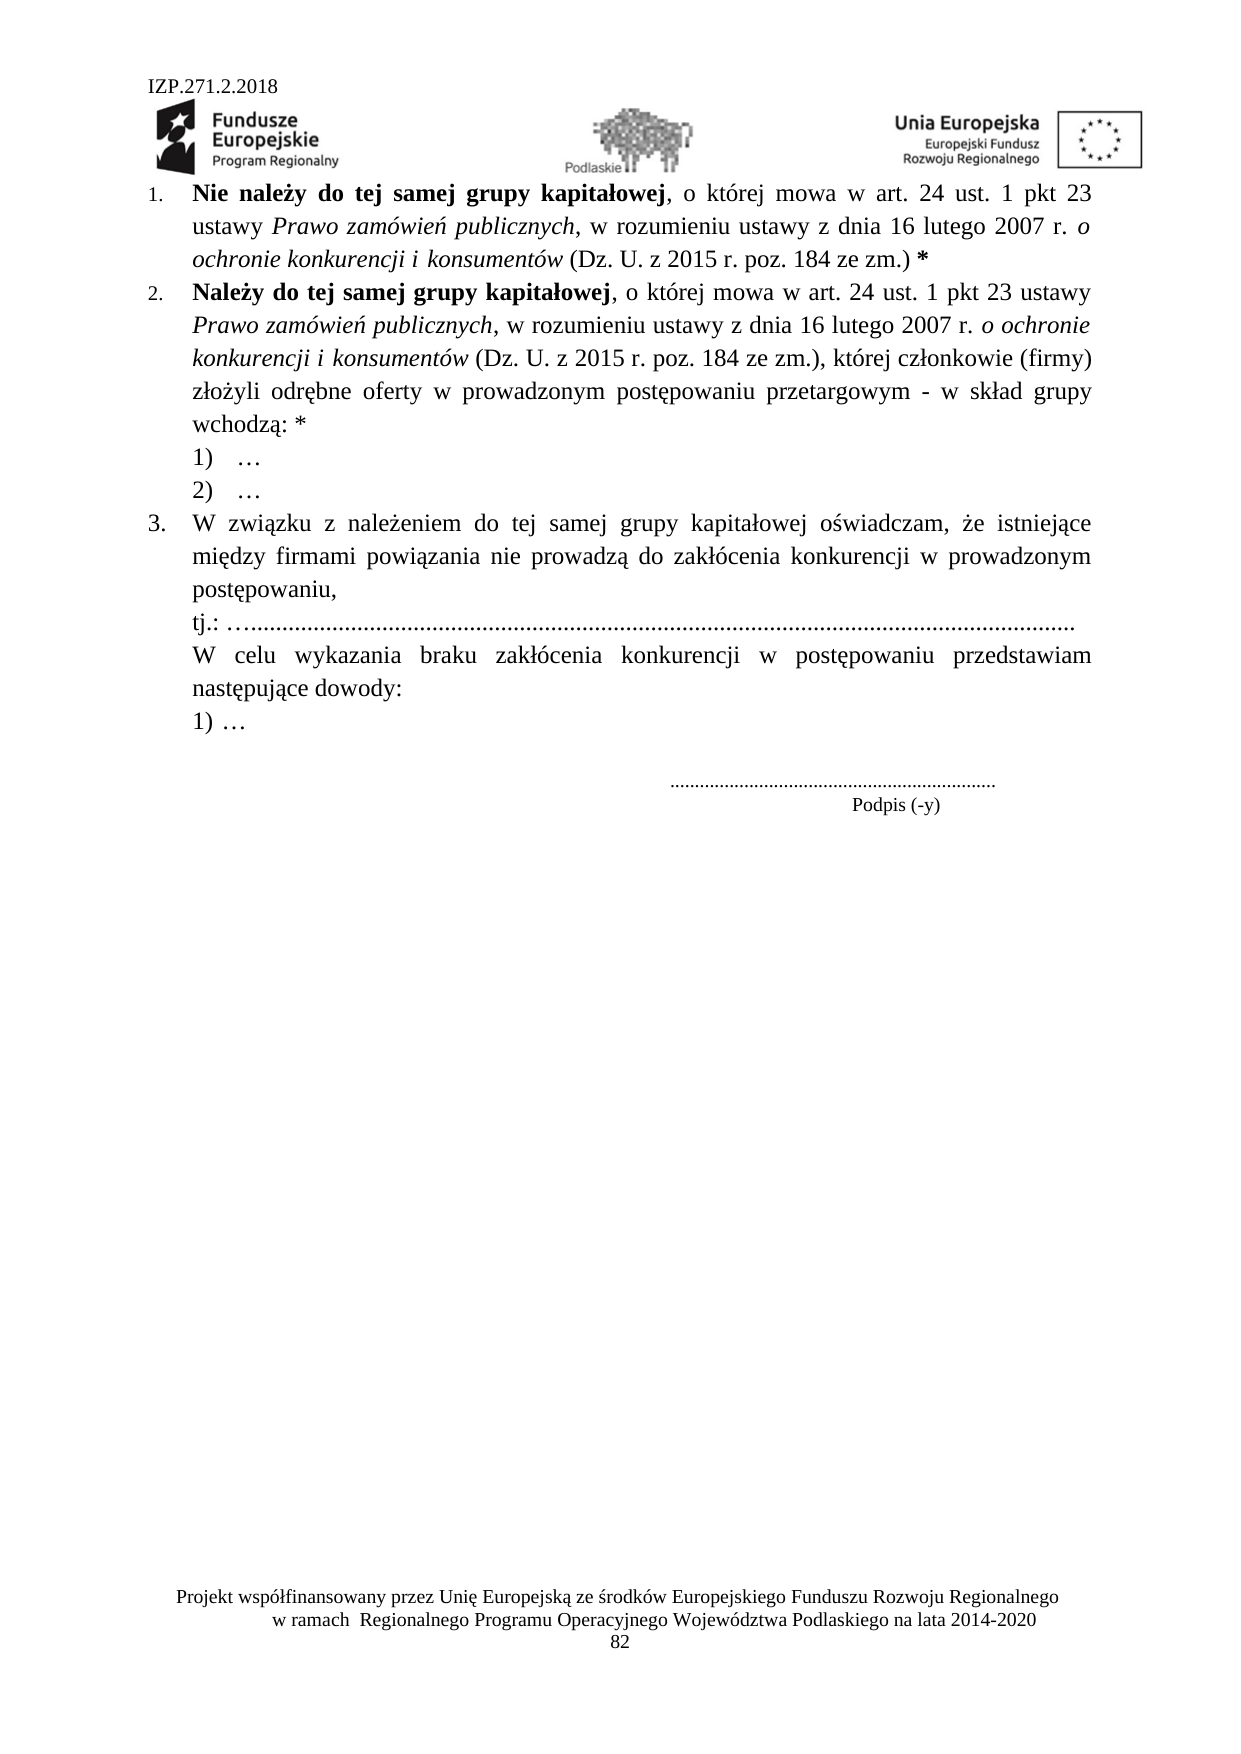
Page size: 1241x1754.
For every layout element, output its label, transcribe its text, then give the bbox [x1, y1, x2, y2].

list … [192, 706, 1092, 735]
list Należy do tej samej grupy kapitałowej, o której mowa w art. 24 ust. 1 pkt 23 ustawy Prawo zamówień publicznych, w rozumieniu ustawy z dnia 16 lutego 2007 r. o ochronie konkurencji i konsumentów (Dz. U. z 2015 r. poz. 184 ze zm.), której członkowie (firmy) złożyli odrębne oferty w prowadzonym postępowaniu przetargowym - w skład grupy wchodzą: * [148, 277, 1092, 438]
list … [192, 475, 1092, 504]
list Nie należy do tej samej grupy kapitałowej, o której mowa w art. 24 ust. 1 pkt 23 ustawy Prawo zamówień publicznych, w rozumieniu ustawy z dnia 16 lutego 2007 r. o ochronie konkurencji i konsumentów (Dz. U. z 2015 r. poz. 184 ze zm.) * [148, 178, 1092, 273]
list W związku z należeniem do tej samej grupy kapitałowej oświadczam, że istniejące między firmami powiązania nie prowadzą do zakłócenia konkurencji w prowadzonym postępowaniu, tj.: ….................................................................................................................................... [148, 508, 1092, 636]
text .................................................................. [443, 739, 1092, 793]
text Podpis (-y) [148, 793, 1092, 816]
text W celu wykazania braku zakłócenia konkurencji w postępowaniu przedstawiam następujące dowody: [192, 640, 1092, 702]
list … [192, 442, 1092, 471]
